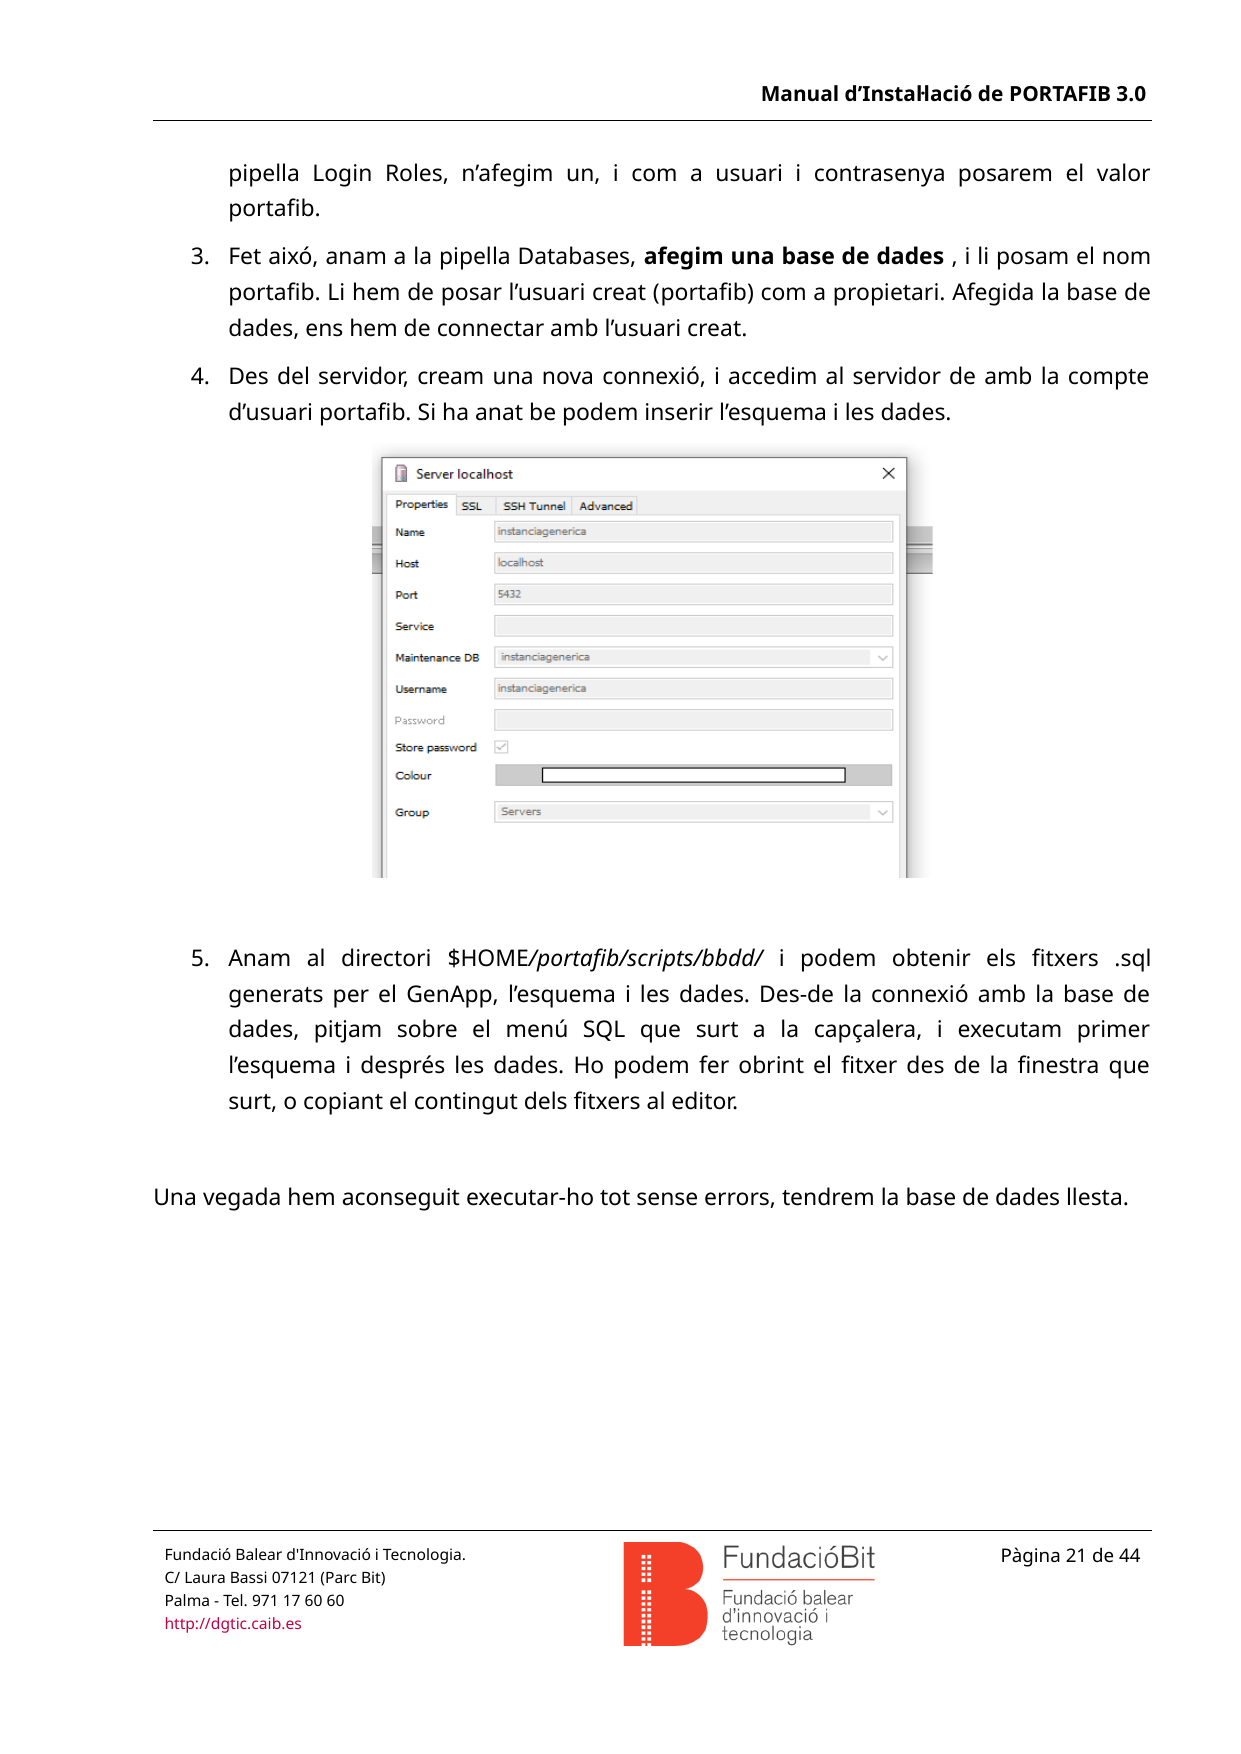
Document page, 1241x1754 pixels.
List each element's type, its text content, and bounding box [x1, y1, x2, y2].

list Anam al directori $HOME/portafib/scripts/bbdd/ i podem obtenir els fitxers .sql generats per el GenApp, l’esquema i les dades. Des-de la connexió amb la base de dades, pitjam sobre el menú SQL que surt a la capçalera, i executam primer l’esquema i després les dades. Ho podem fer obrint el fitxer des de la finestra que surt, o copiant el contingut dels fitxers al editor. [191, 942, 1152, 1117]
picture [372, 443, 933, 878]
list Des del servidor, cream una nova connexió, i accedim al servidor de amb la compte d’usuari portafib. Si ha anat be podem inserir l’esquema i les dades. [191, 360, 1152, 427]
text Una vegada hem aconseguit executar-ho tot sense errors, tendrem la base de dades llesta. [153, 1181, 1152, 1212]
list pipella Login Roles, n’afegim un, i com a usuari i contrasenya posarem el valor portafib. [191, 156, 1152, 224]
list Fet aixó, anam a la pipella Databases, afegim una base de dades , i li posam el nom portafib. Li hem de posar l’usuari creat (portafib) com a propietari. Afegida la base de dades, ens hem de connectar amb l’usuari creat. [191, 240, 1152, 343]
picture [623, 1542, 875, 1646]
